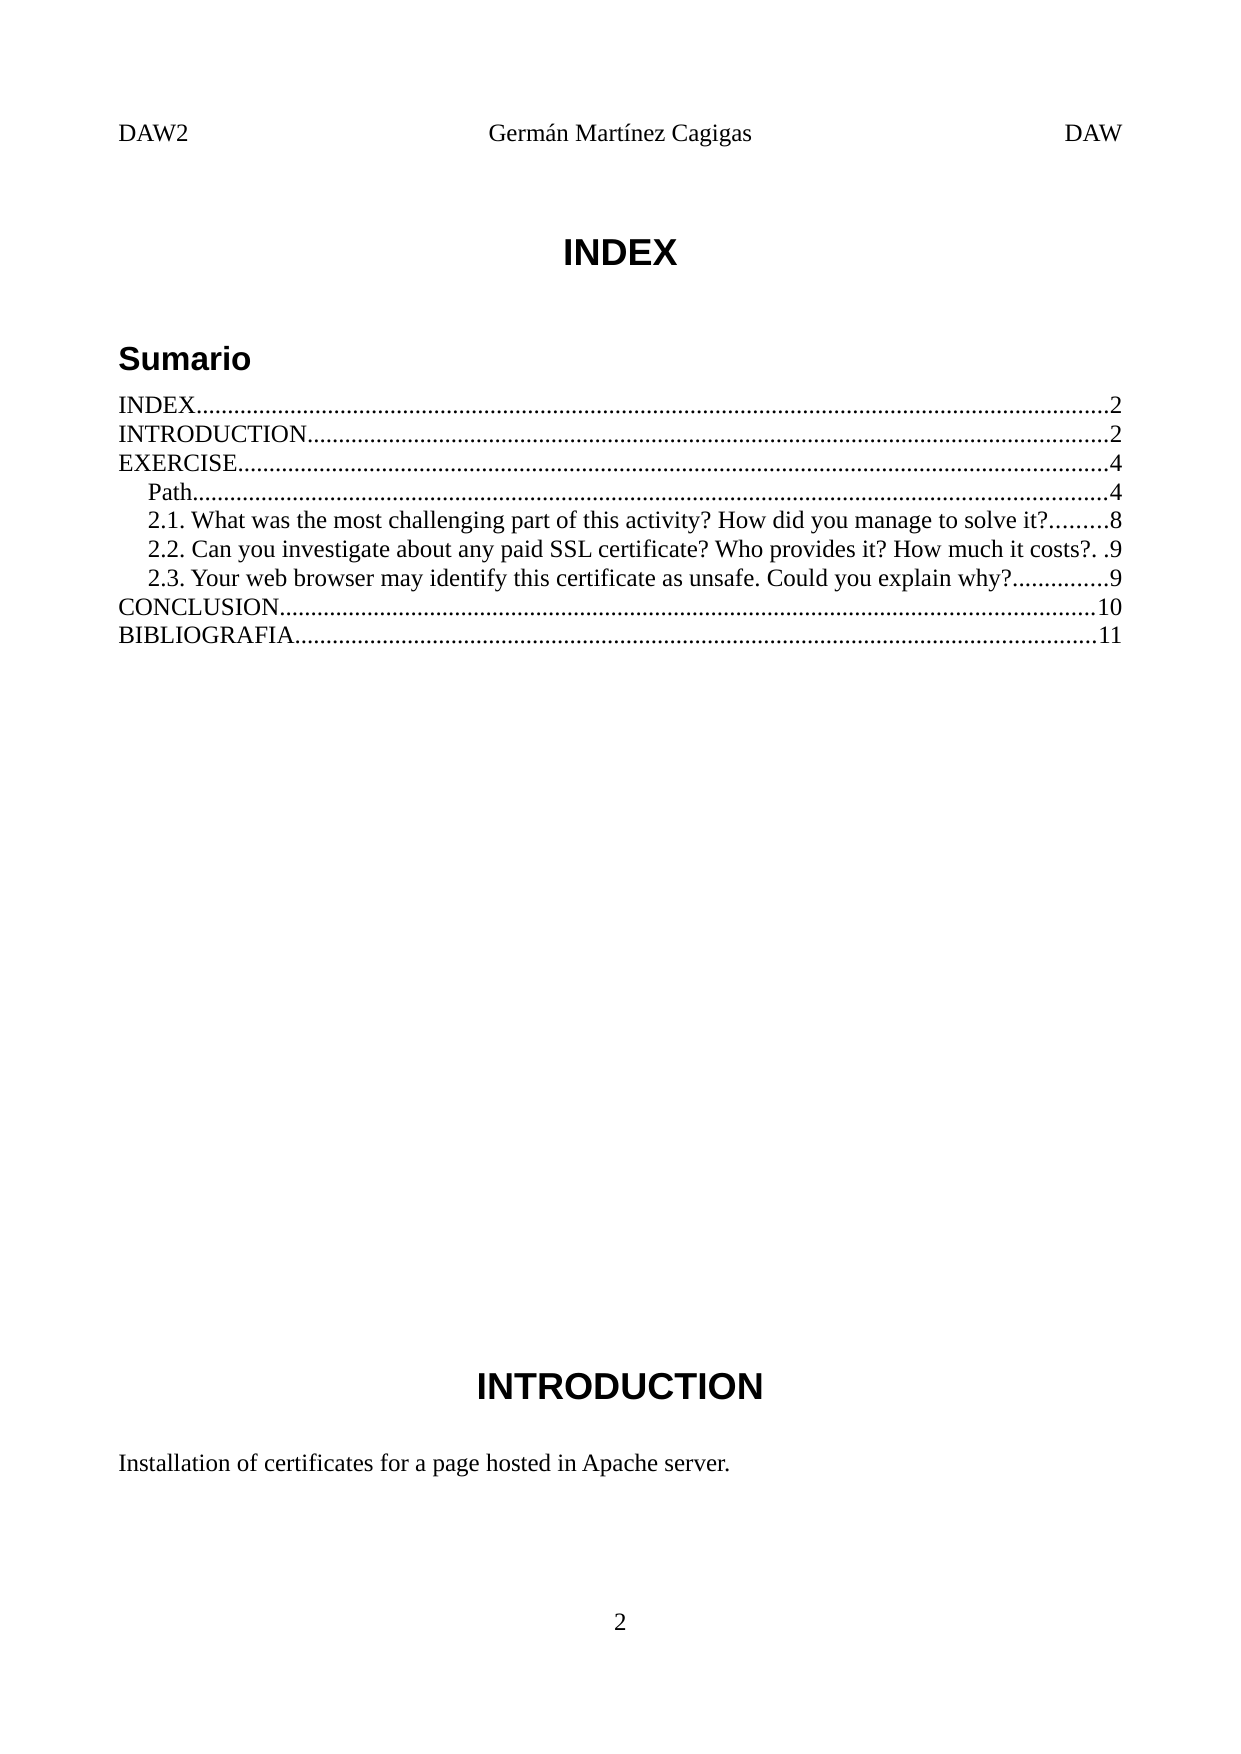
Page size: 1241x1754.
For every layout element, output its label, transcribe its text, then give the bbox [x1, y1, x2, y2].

subtitle Sumario [118, 339, 1122, 378]
subtitle INTRODUCTION [118, 1364, 1122, 1407]
text CONCLUSION 10 [118, 592, 1122, 620]
text 2.2. Can you investigate about any paid SSL certificate? Who provides it? How much it costs? 9 [148, 534, 1122, 563]
text BIBLIOGRAFIA 11 [118, 620, 1122, 649]
text 2.3. Your web browser may identify this certificate as unsafe. Could you explain why? 9 [148, 563, 1122, 592]
text INTRODUCTION 2 [118, 419, 1122, 448]
text Path. 4 [148, 477, 1122, 505]
subtitle INDEX [118, 230, 1122, 273]
text INDEX 2 [118, 390, 1122, 419]
text EXERCISE 4 [118, 448, 1122, 477]
text 2.1. What was the most challenging part of this activity? How did you manage to solve it? 8 [148, 505, 1122, 534]
text Installation of certificates for a page hosted in Apache server. [118, 1448, 1122, 1477]
